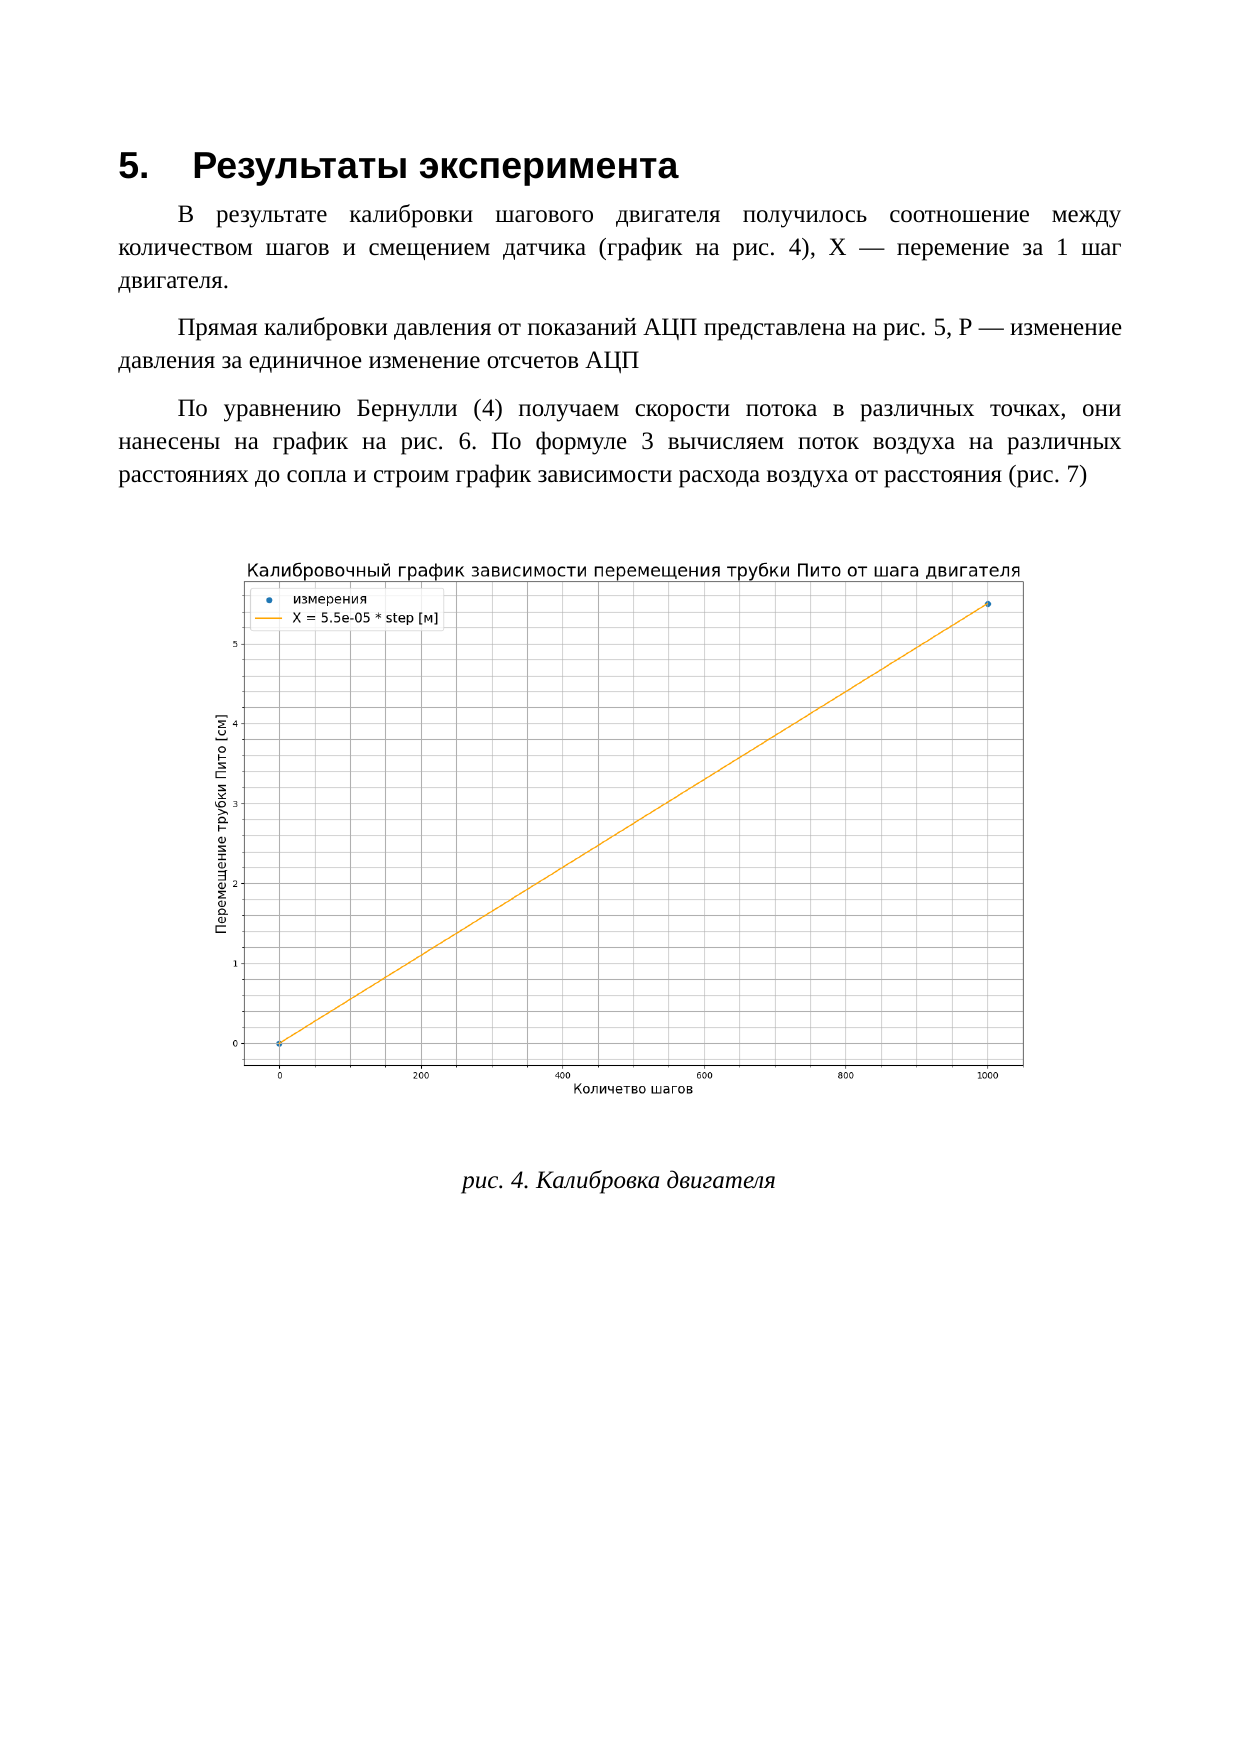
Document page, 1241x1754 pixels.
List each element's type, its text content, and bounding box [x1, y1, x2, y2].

text По уравнению Бернулли (4) получаем скорости потока в различных точках, они нанесены на график на рис. 6. По формуле 3 вычисляем поток воздуха на различных расстояниях до сопла и строим график зависимости расхода воздуха от расстояния (рис. 7) [118, 393, 1122, 488]
text В результате калибровки шагового двигателя получилось соотношение между количеством шагов и смещением датчика (график на рис. 4), Х — перемение за 1 шаг двигателя. [118, 199, 1122, 293]
text Прямая калибровки давления от показаний АЦП представлена на рис. 5, Р — изменение давления за единичное изменение отсчетов АЦП [118, 312, 1122, 374]
subtitle Результаты эксперимента [118, 143, 1122, 186]
text рис. 4. Калибровка двигателя [118, 1165, 1122, 1194]
picture [118, 506, 1123, 1134]
